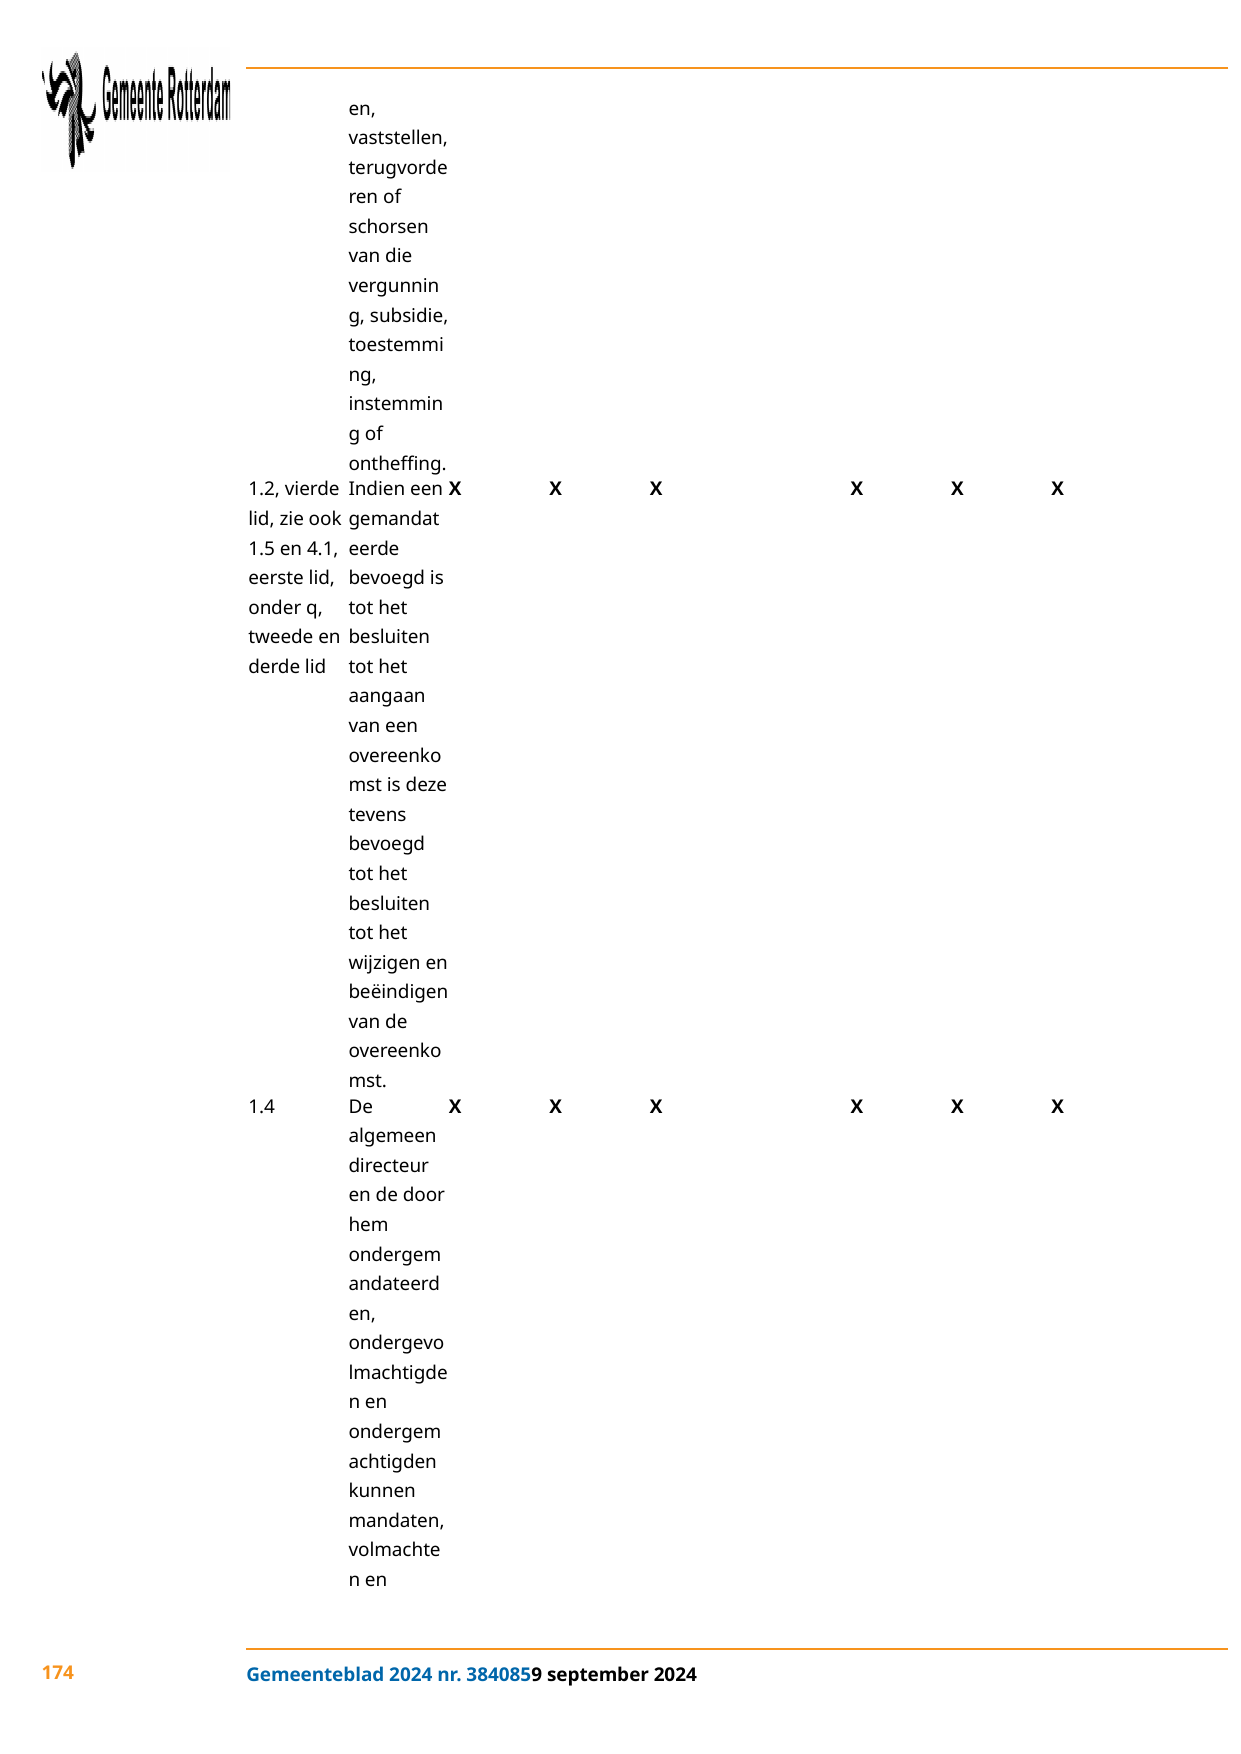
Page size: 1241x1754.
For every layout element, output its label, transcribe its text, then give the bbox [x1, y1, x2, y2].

table_cell [750, 476, 850, 1093]
picture [41, 47, 231, 172]
table_cell [449, 95, 549, 476]
table_cell X [449, 476, 549, 1093]
table_cell De algemeen directeur en de door hem ondergemandateerden, ondergevolmachtigden en ondergemachtigden kunnen mandaten, volmachten en [348, 1093, 449, 1592]
table_cell Indien een gemandateerde bevoegd is tot het besluiten tot het aangaan van een overeenkomst is deze tevens bevoegd tot het besluiten tot het wijzigen en beëindigen van de overeenkomst. [348, 476, 449, 1093]
table_cell X [951, 476, 1051, 1093]
table_cell X [650, 476, 750, 1093]
table_cell X [449, 1093, 549, 1592]
table_cell [951, 95, 1051, 476]
table_cell 1.4 [248, 1093, 348, 1592]
table_cell X [951, 1093, 1051, 1592]
table_cell [248, 95, 348, 476]
table_cell X [549, 1093, 649, 1592]
table_cell X [850, 476, 951, 1093]
table_cell X [650, 1093, 750, 1592]
table_cell X [1051, 476, 1152, 1093]
table_cell [850, 95, 951, 476]
table_cell en, vaststellen, terugvorderen of schorsen van die vergunning, subsidie, toestemming, instemming of ontheffing. [348, 95, 449, 476]
table_cell [1051, 95, 1152, 476]
table_cell [650, 95, 750, 476]
table_cell X [549, 476, 649, 1093]
table_cell X [1051, 1093, 1152, 1592]
table_cell [549, 95, 649, 476]
table_cell 1.2, vierde lid, zie ook 1.5 en 4.1, eerste lid, onder q, tweede en derde lid [248, 476, 348, 1093]
table_cell [750, 95, 850, 476]
table_cell X [850, 1093, 951, 1592]
table_cell [750, 1093, 850, 1592]
